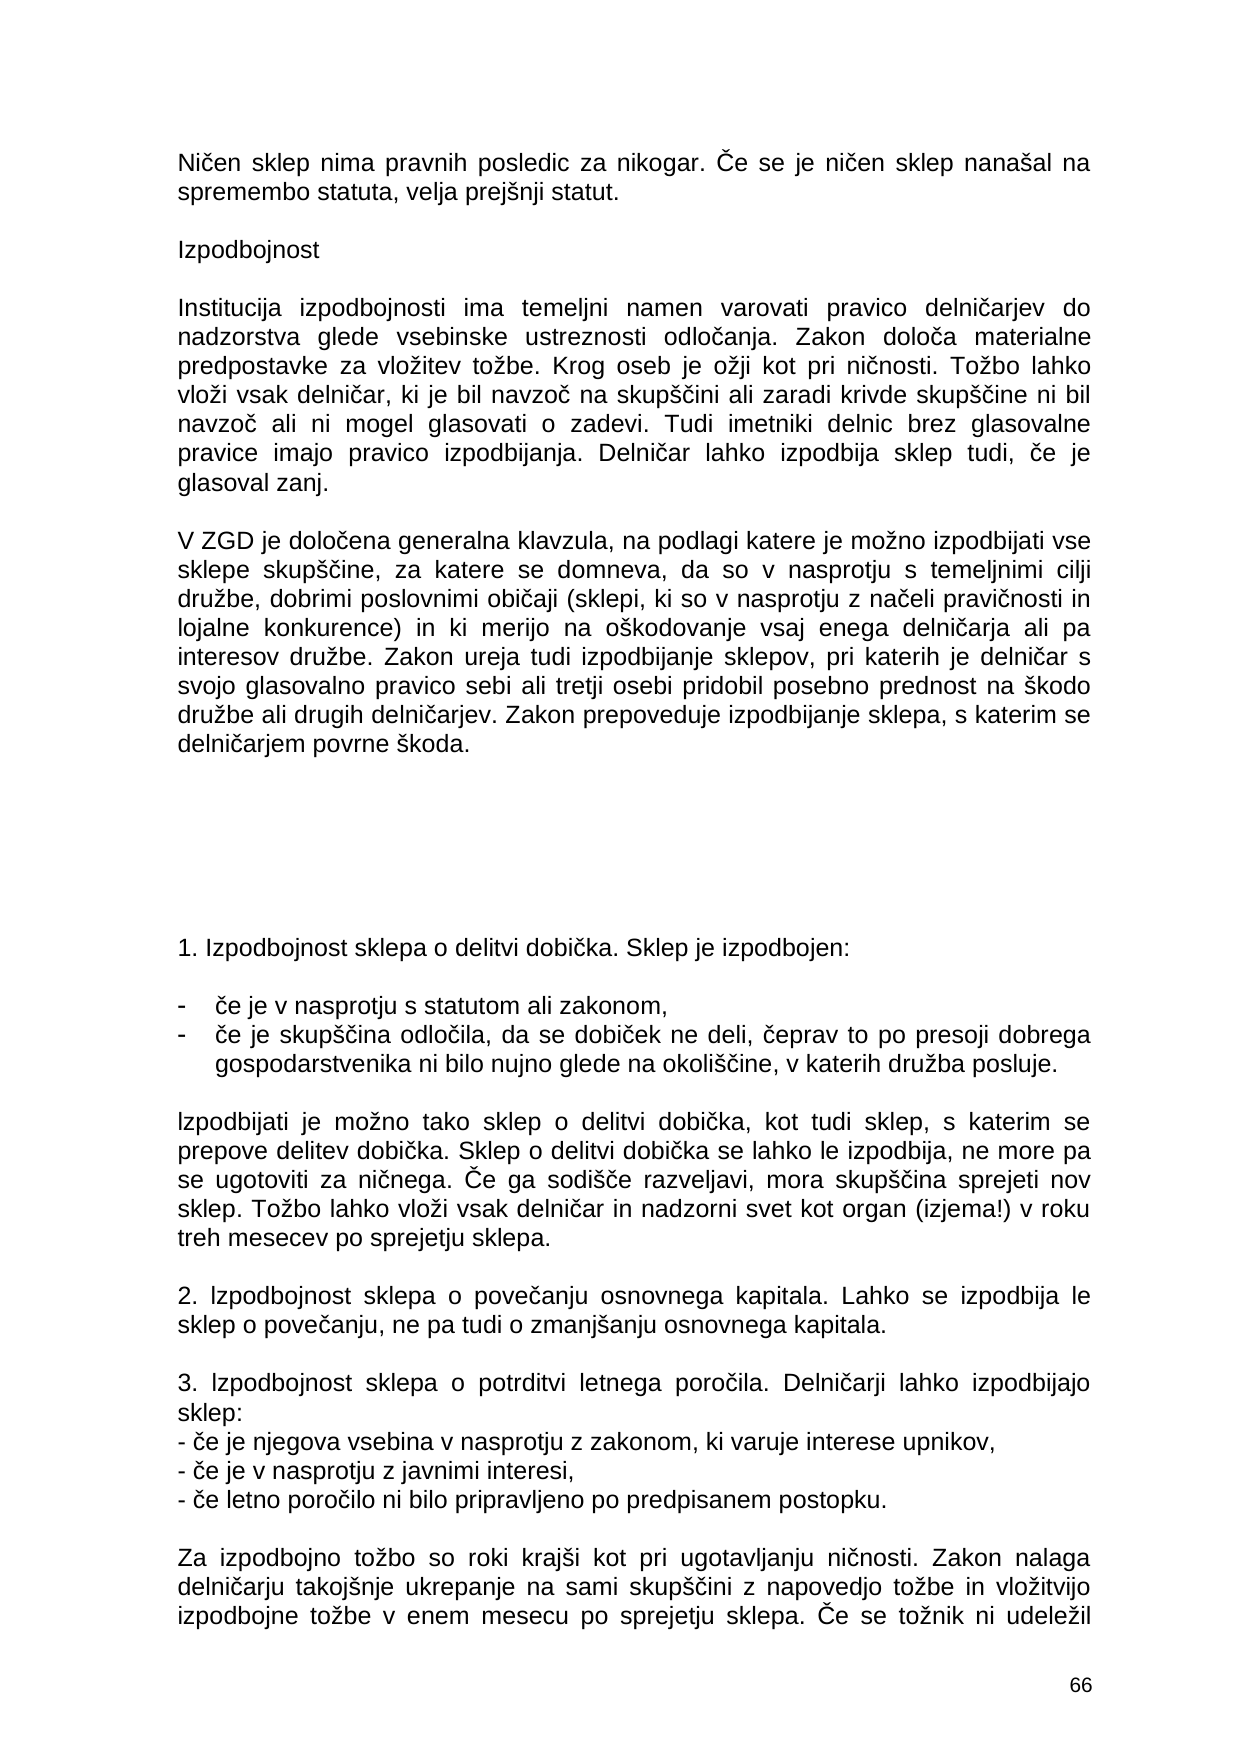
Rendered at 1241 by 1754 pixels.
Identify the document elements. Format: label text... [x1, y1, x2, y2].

text V ZGD je določena generalna klavzula, na podlagi katere je možno izpodbijati vse sklepe skupščine, za katere se domneva, da so v nasprotju s temeljnimi cilji družbe, dobrimi poslovnimi običaji (sklepi, ki so v nasprotju z načeli pravičnosti in lojalne konkurence) in ki merijo na oškodovanje vsaj enega delničarja ali pa interesov družbe. Zakon ureja tudi izpodbijanje sklepov, pri katerih je delničar s svojo glasovalno pravico sebi ali tretji osebi pridobil posebno prednost na škodo družbe ali drugih delničarjev. Zakon prepoveduje izpodbijanje sklepa, s katerim se delničarjem povrne škoda. [177, 526, 1092, 758]
text 3. lzpodbojnost sklepa o potrditvi letnega poročila. Delničarji lahko izpodbijajo sklep: [177, 1368, 1092, 1426]
text ‑ če letno poročilo ni bilo pripravljeno po predpisanem postopku. [177, 1484, 1092, 1514]
text Ničen sklep nima pravnih posledic za nikogar. Če se je ničen sklep nanašal na spremembo statuta, velja prejšnji statut. [177, 148, 1092, 206]
list če je v nasprotju s statutom ali zakonom, [177, 991, 1092, 1019]
text Izpodbojnost [177, 235, 1092, 264]
text ‑ če je v nasprotju z javnimi interesi, [177, 1456, 1092, 1484]
text lzpodbijati je možno tako sklep o delitvi dobička, kot tudi sklep, s katerim se prepove delitev dobička. Sklep o delitvi dobička se lahko le izpodbija, ne more pa se ugotoviti za ničnega. Če ga sodišče razveljavi, mora skupščina sprejeti nov sklep. Tožbo lahko vloži vsak delničar in nadzorni svet kot organ (izjema!) v roku treh mesecev po sprejetju sklepa. [177, 1107, 1092, 1252]
text ‑ če je njegova vsebina v nasprotju z zakonom, ki varuje interese upnikov, [177, 1426, 1092, 1456]
text 1. Izpodbojnost sklepa o delitvi dobička. Sklep je izpodbojen: [177, 932, 1092, 961]
text 2. lzpodbojnost sklepa o povečanju osnovnega kapitala. Lahko se izpodbija le sklep o povečanju, ne pa tudi o zmanjšanju osnovnega kapitala. [177, 1281, 1092, 1339]
text Institucija izpodbojnosti ima temeljni namen varovati pravico delničarjev do nadzorstva glede vsebinske ustreznosti odločanja. Zakon določa materialne predpostavke za vložitev tožbe. Krog oseb je ožji kot pri ničnosti. Tožbo lahko vloži vsak delničar, ki je bil navzoč na skupščini ali zaradi krivde skupščine ni bil navzoč ali ni mogel glasovati o zadevi. Tudi imetniki delnic brez glasovalne pravice imajo pravico izpodbijanja. Delničar lahko izpodbija sklep tudi, če je glasoval zanj. [177, 293, 1092, 496]
list če je skupščina odločila, da se dobiček ne deli, čeprav to po presoji dobrega gospodarstvenika ni bilo nujno glede na okoliščine, v katerih družba posluje. [177, 1019, 1092, 1078]
text Za izpodbojno tožbo so roki krajši kot pri ugotavljanju ničnosti. Zakon nalaga delničarju takojšnje ukrepanje na sami skupščini z napovedjo tožbe in vložitvijo izpodbojne tožbe v enem mesecu po sprejetju sklepa. Če se tožnik ni udeležil [177, 1543, 1092, 1630]
